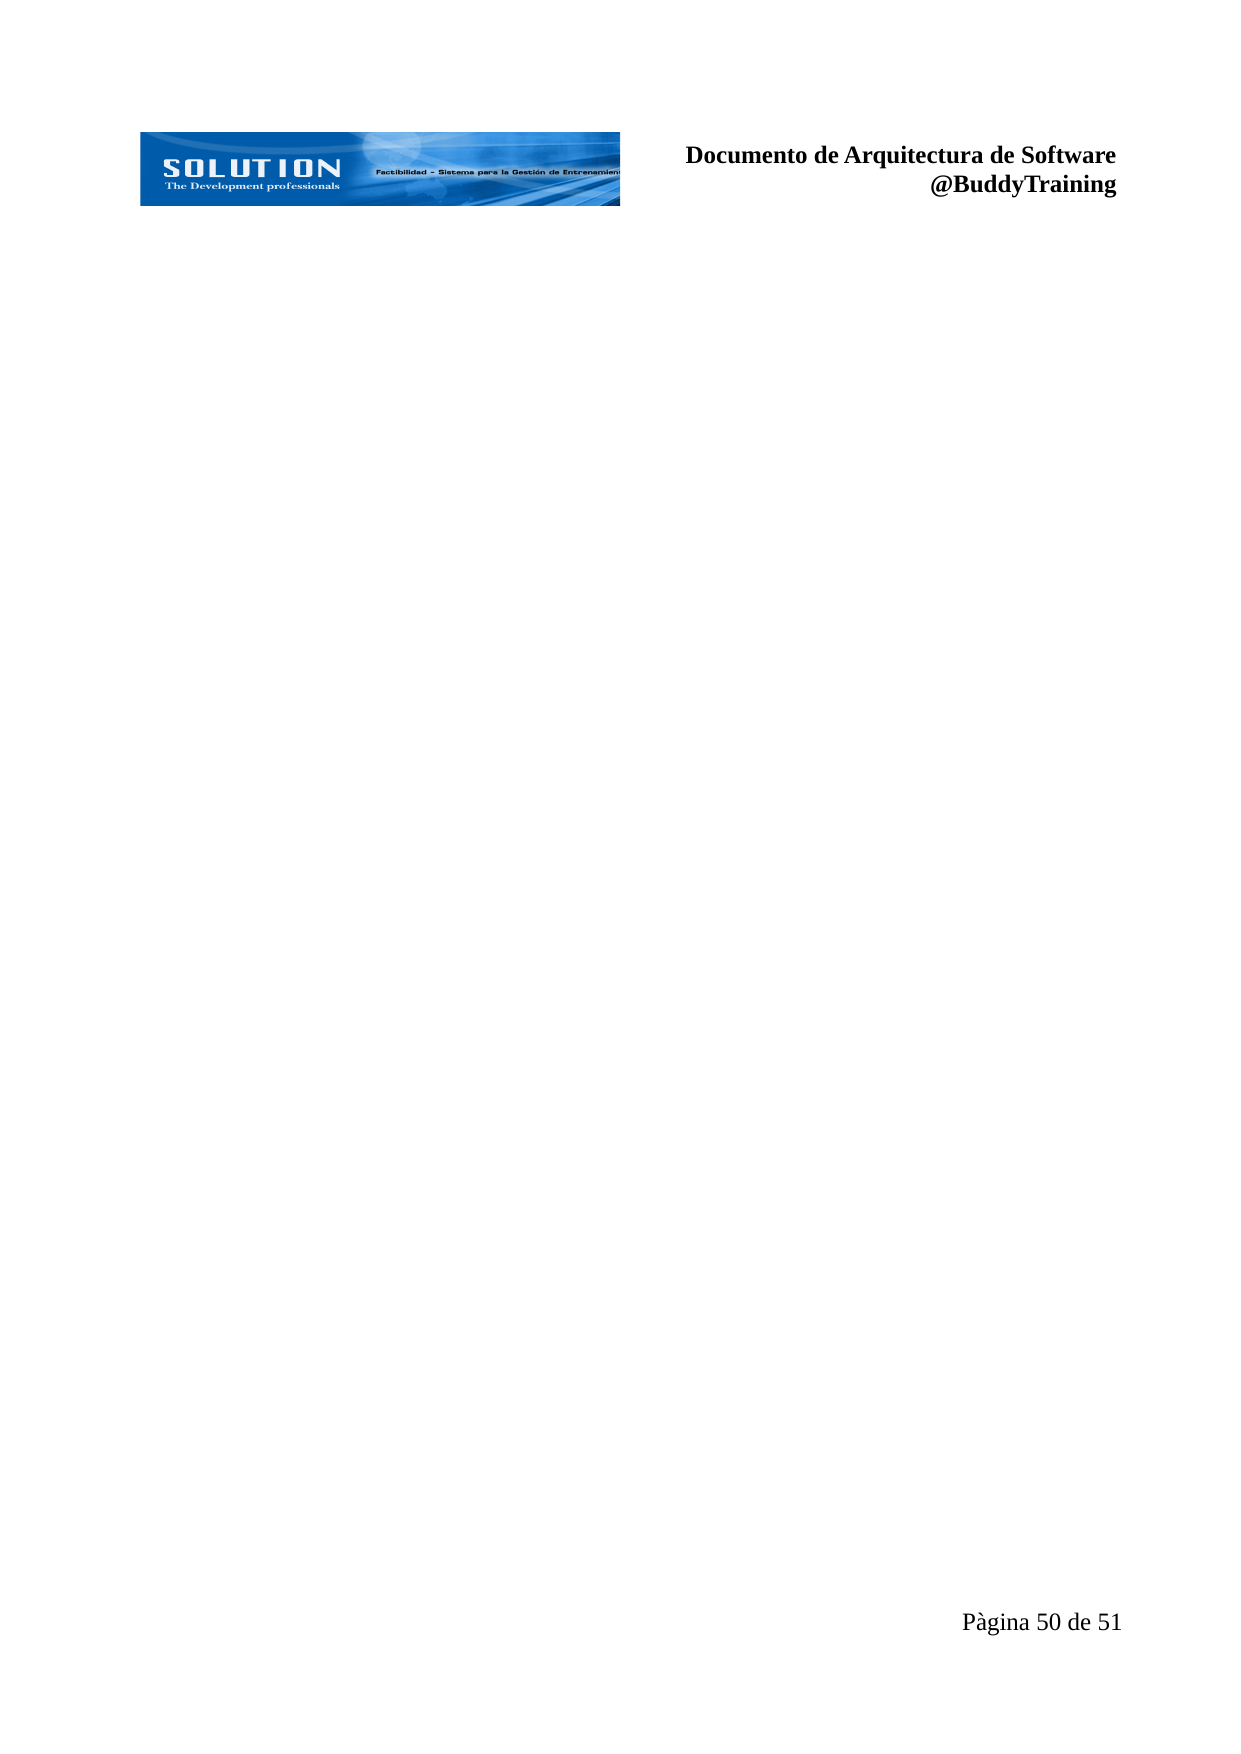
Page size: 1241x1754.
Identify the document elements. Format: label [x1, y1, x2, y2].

picture [140, 132, 621, 206]
